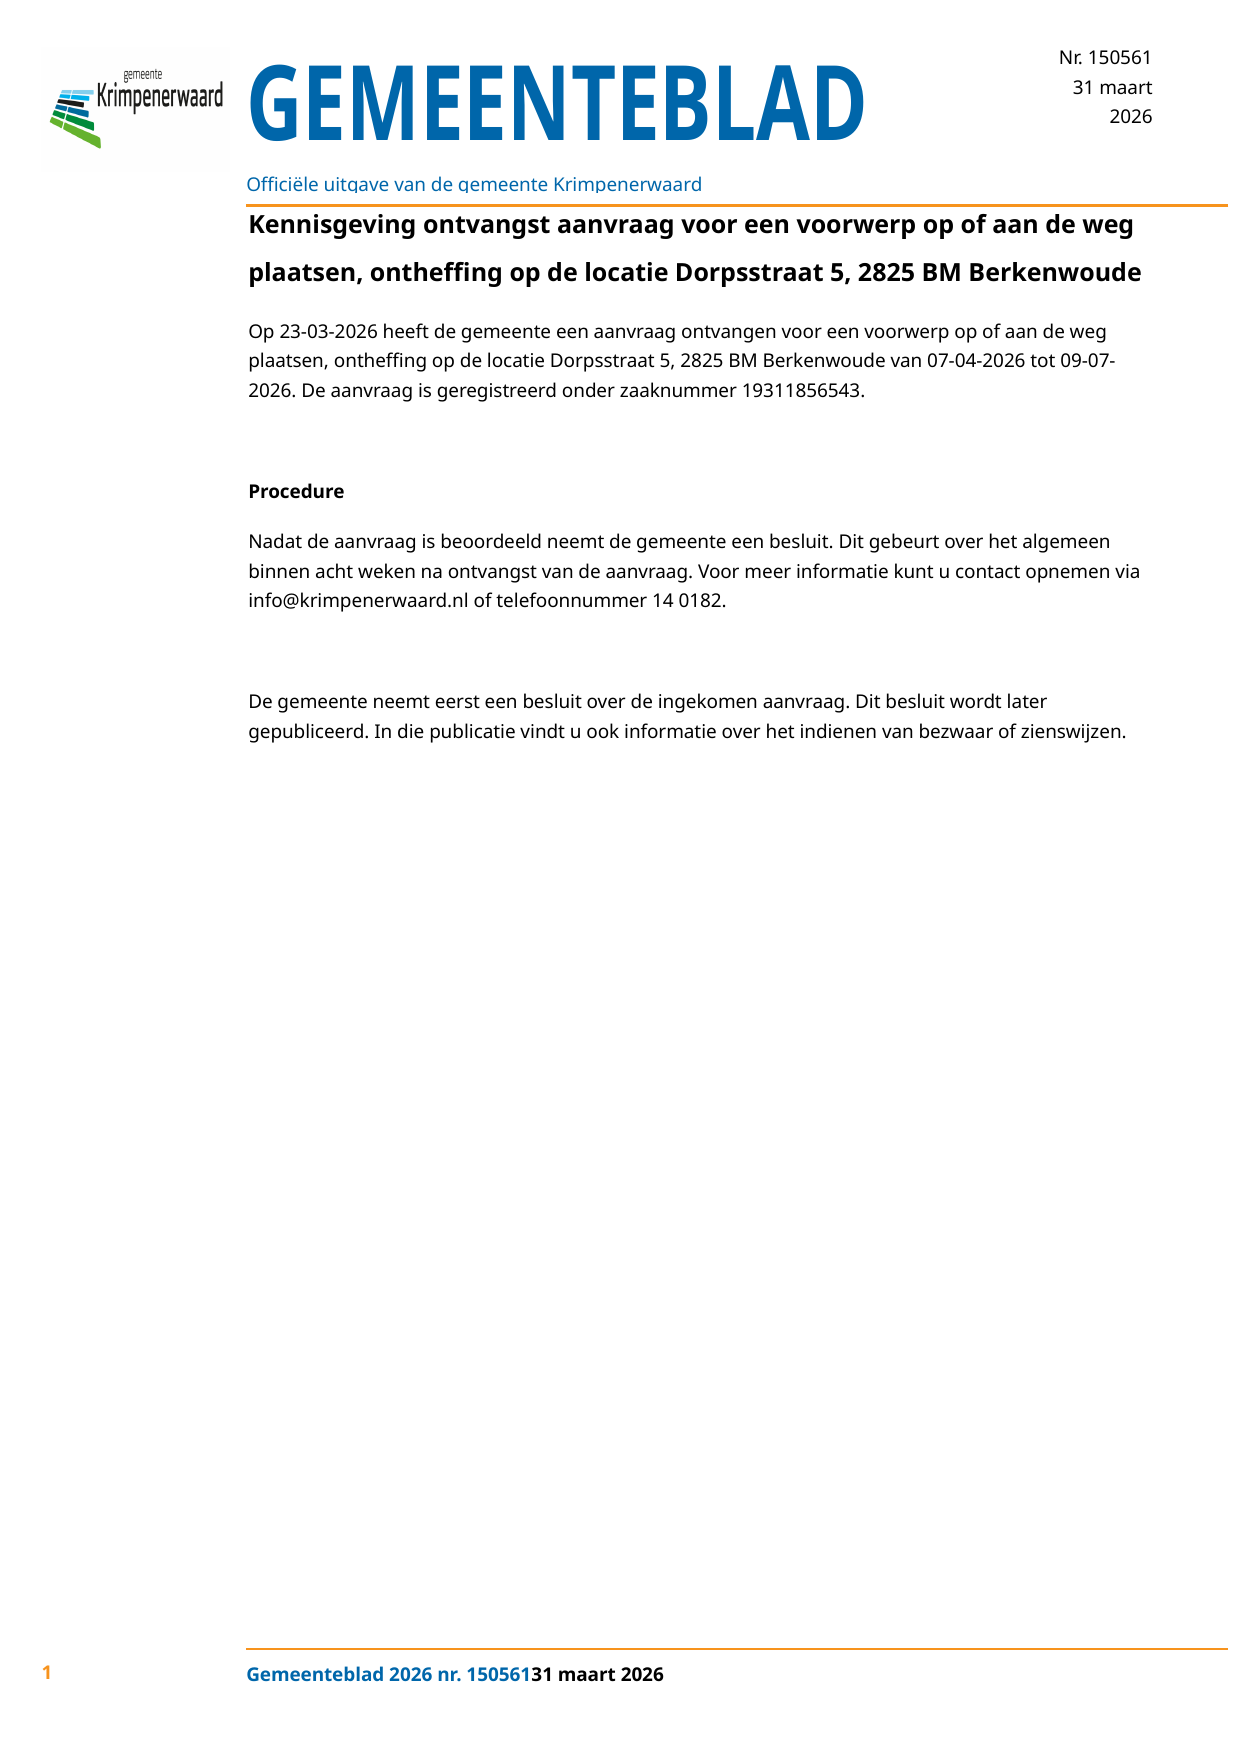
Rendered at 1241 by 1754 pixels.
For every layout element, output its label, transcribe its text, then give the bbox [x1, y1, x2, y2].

text Nadat de aanvraag is beoordeeld neemt de gemeente een besluit. Dit gebeurt over het algemeen binnen acht weken na ontvangst van de aanvraag. Voor meer informatie kunt u contact opnemen via info@krimpenerwaard.nl of telefoonnummer 14 0182. [248, 528, 1152, 613]
text Op 23-03-2026 heeft de gemeente een aanvraag ontvangen voor een voorwerp op of aan de weg plaatsen, ontheffing op de locatie Dorpsstraat 5, 2825 BM Berkenwoude van 07-04-2026 tot 09-07-2026. De aanvraag is geregistreerd onder zaaknummer 19311856543. [248, 318, 1152, 403]
picture [41, 47, 231, 172]
text Kennisgeving ontvangst aanvraag voor een voorwerp op of aan de weg plaatsen, ontheffing op de locatie Dorpsstraat 5, 2825 BM Berkenwoude [248, 207, 1152, 288]
text Procedure [248, 478, 1152, 504]
text De gemeente neemt eerst een besluit over de ingekomen aanvraag. Dit besluit wordt later gepubliceerd. In die publicatie vindt u ook informatie over het indienen van bezwaar of zienswijzen. [248, 688, 1152, 744]
